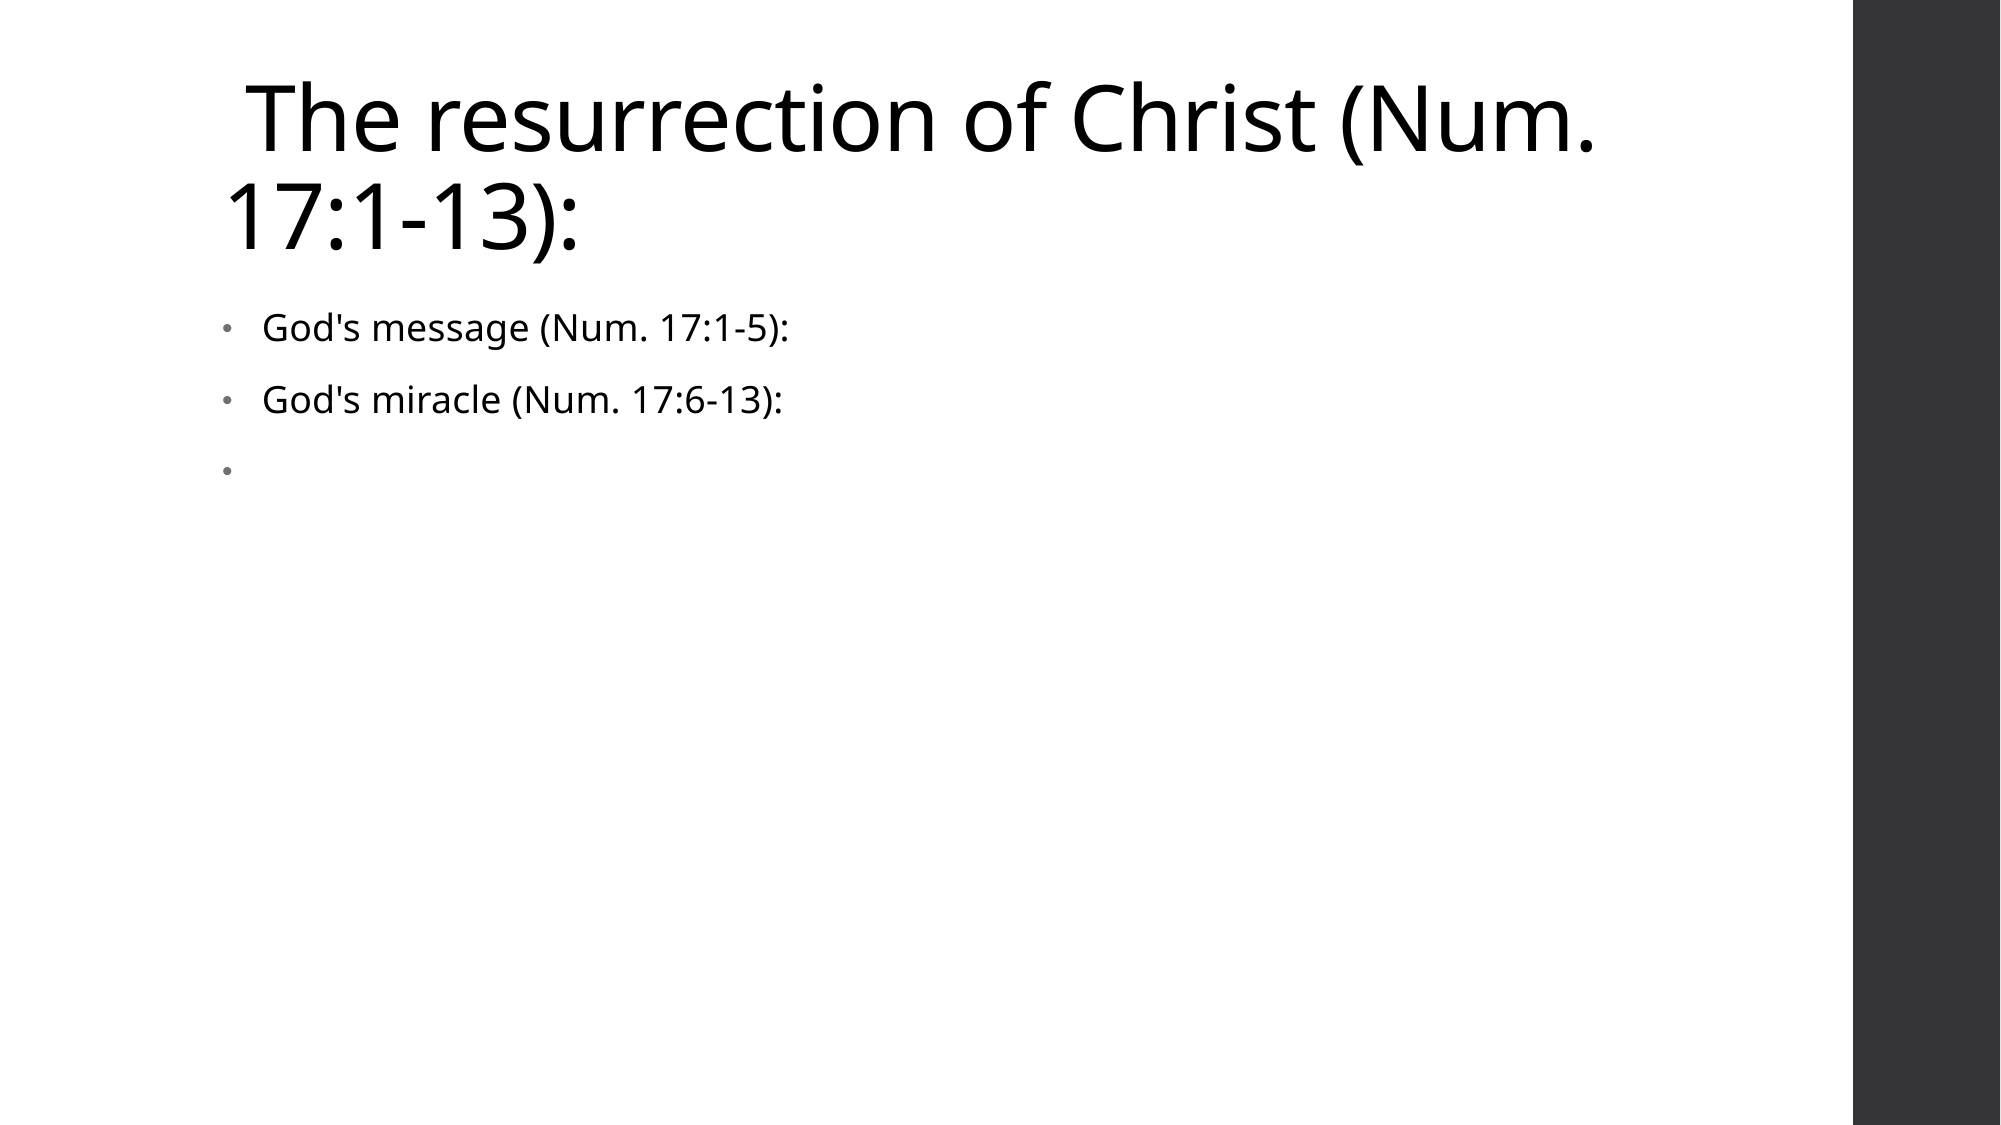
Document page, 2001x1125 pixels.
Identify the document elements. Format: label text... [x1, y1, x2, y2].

title The resurrection of Christ (Num. 17:1-13): [206, 60, 1797, 278]
list God's message (Num. 17:1-5): God's miracle (Num. 17:6-13): [206, 299, 1617, 1014]
